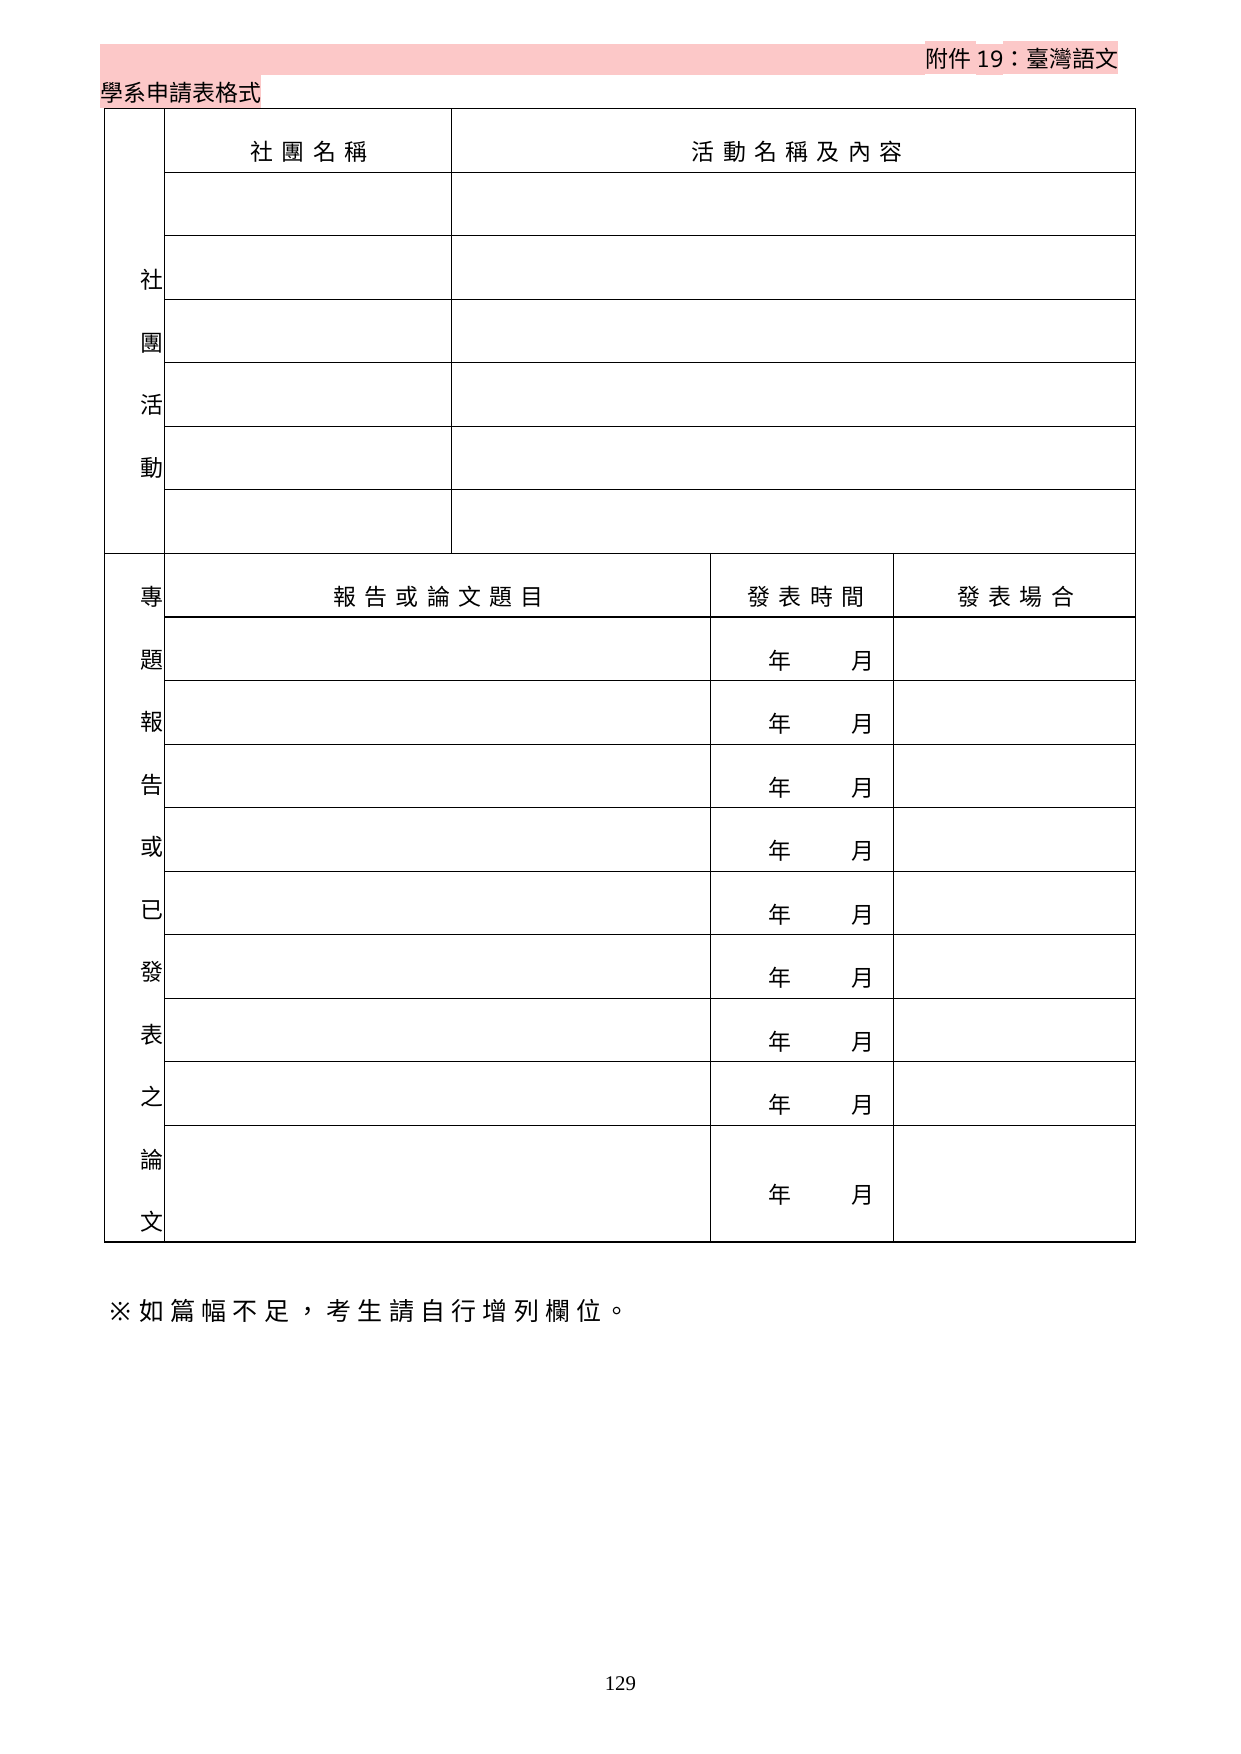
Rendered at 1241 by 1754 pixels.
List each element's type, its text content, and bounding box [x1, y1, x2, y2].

table_cell [452, 363, 1135, 426]
table_cell 年 月 [711, 935, 893, 998]
table_cell [165, 1126, 710, 1241]
table_cell [894, 935, 1135, 998]
table_cell [894, 872, 1135, 934]
table_cell 報告或論文題目 [165, 554, 710, 616]
table_cell 年 月 [711, 1062, 893, 1125]
table_cell [452, 300, 1135, 362]
table_cell 年 月 [711, 745, 893, 807]
table_cell [894, 618, 1135, 680]
table_cell [894, 745, 1135, 807]
table_cell [165, 300, 451, 362]
text ※如篇幅不足，考生請自行增列欄位。 [104, 1267, 1136, 1330]
table_cell 發表時間 [711, 554, 893, 616]
table_cell [165, 173, 451, 235]
table_cell [165, 618, 710, 680]
table_cell 發表場合 [894, 554, 1135, 616]
table_cell 年 月 [711, 618, 893, 680]
table_cell 年 月 [711, 808, 893, 871]
table_cell 活動名稱及內容 [452, 109, 1135, 172]
table_cell [452, 236, 1135, 299]
table_cell 年 月 [711, 872, 893, 934]
table_cell [165, 427, 451, 489]
table_cell 社團活動 [105, 109, 164, 553]
table_cell [894, 681, 1135, 743]
table_cell 社團名稱 [165, 109, 451, 172]
table_cell 專題報告或已發表之論文 [105, 554, 164, 1241]
table_cell 年 月 [711, 681, 893, 743]
table_cell [165, 1062, 710, 1125]
table_cell [165, 236, 451, 299]
table_cell [165, 745, 710, 807]
table_cell [165, 363, 451, 426]
table_cell [894, 1062, 1135, 1125]
table_cell [165, 999, 710, 1061]
table_cell 年 月 [711, 1126, 893, 1241]
table_cell [452, 173, 1135, 235]
table_cell [165, 808, 710, 871]
table_cell [165, 935, 710, 998]
table_cell [452, 490, 1135, 553]
table_cell 年 月 [711, 999, 893, 1061]
table_cell [894, 1126, 1135, 1241]
table_cell [894, 999, 1135, 1061]
table_cell [165, 872, 710, 934]
table_cell [165, 681, 710, 743]
table_cell [452, 427, 1135, 489]
table_cell [165, 490, 451, 553]
table_cell [894, 808, 1135, 871]
